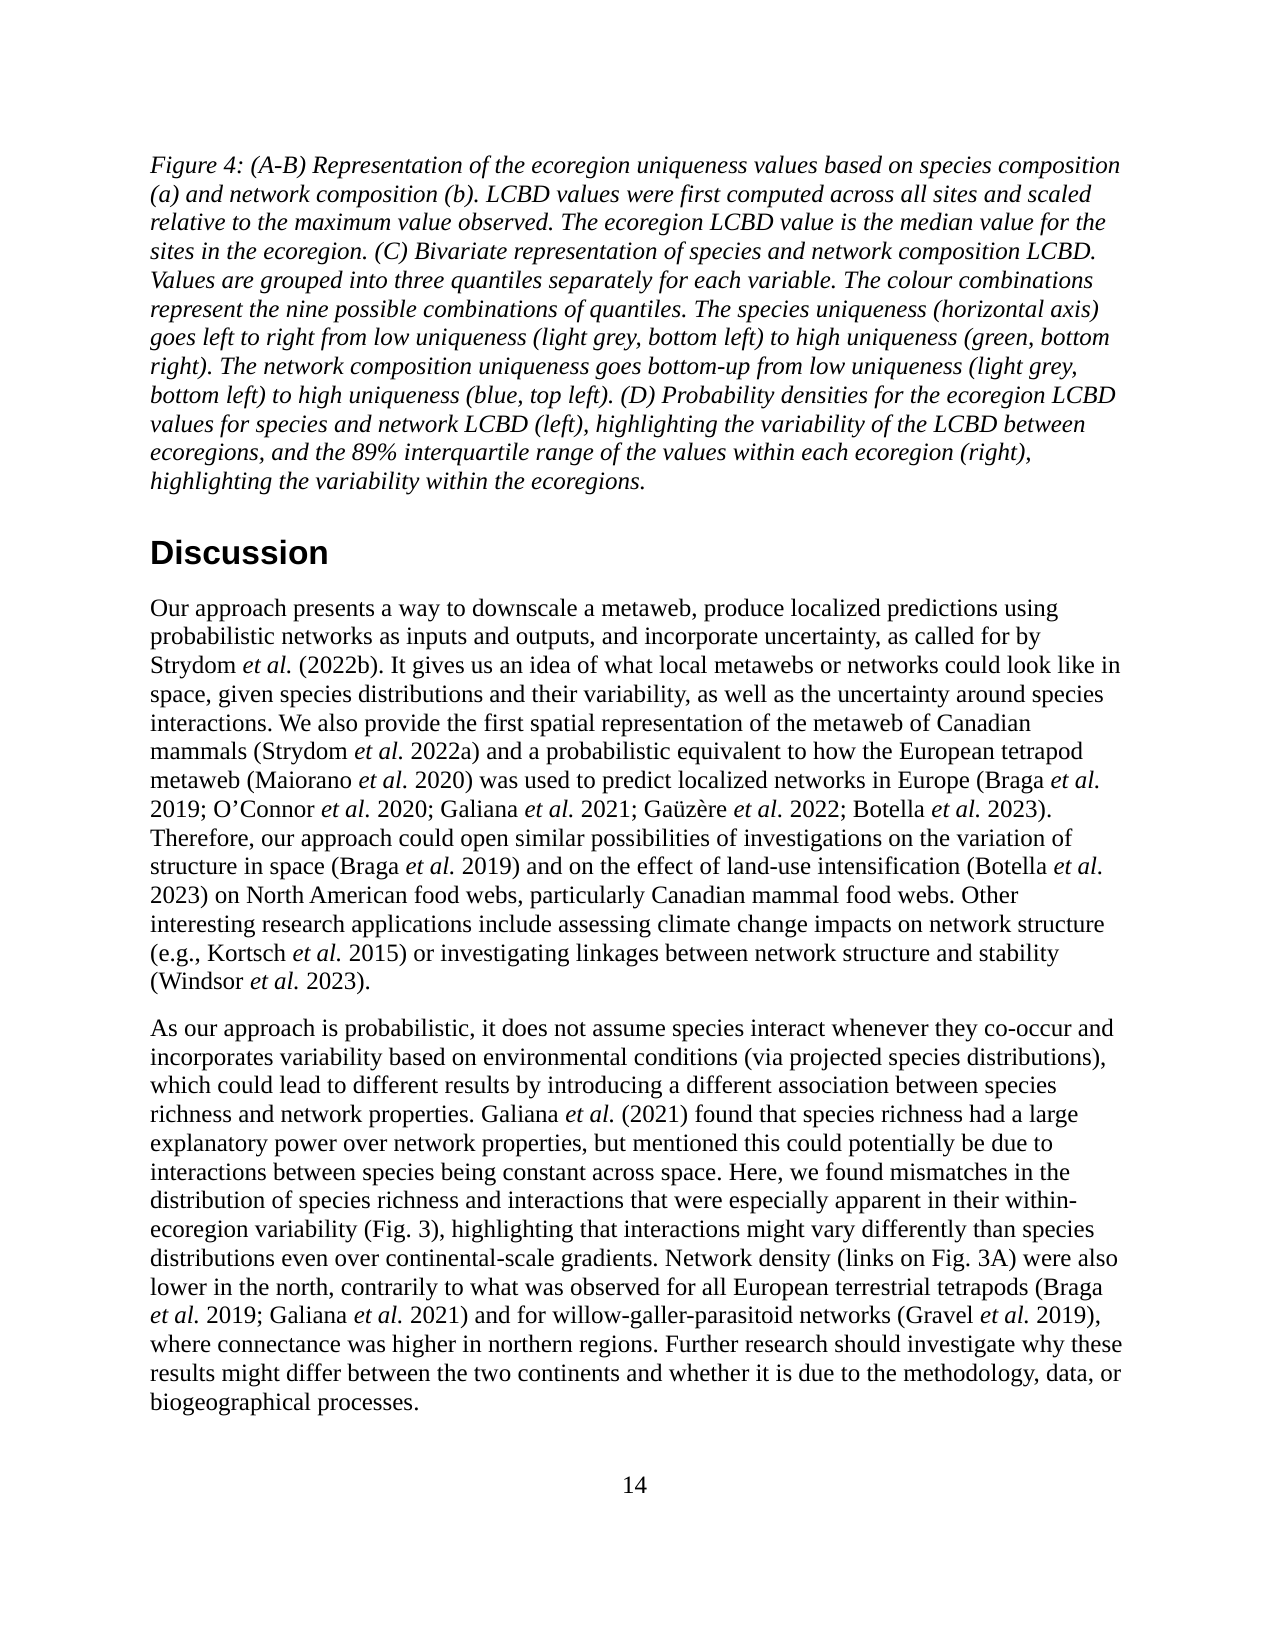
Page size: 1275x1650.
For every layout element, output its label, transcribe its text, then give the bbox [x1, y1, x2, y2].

text Our approach presents a way to downscale a metaweb, produce localized predictions using probabilistic networks as inputs and outputs, and incorporate uncertainty, as called for by Strydom et al. (2022b). It gives us an idea of what local metawebs or networks could look like in space, given species distributions and their variability, as well as the uncertainty around species interactions. We also provide the first spatial representation of the metaweb of Canadian mammals (Strydom et al. 2022a) and a probabilistic equivalent to how the European tetrapod metaweb (Maiorano et al. 2020) was used to predict localized networks in Europe (Braga et al. 2019; O’Connor et al. 2020; Galiana et al. 2021; Gaüzère et al. 2022; Botella et al. 2023). Therefore, our approach could open similar possibilities of investigations on the variation of structure in space (Braga et al. 2019) and on the effect of land-use intensification (Botella et al. 2023) on North American food webs, particularly Canadian mammal food webs. Other interesting research applications include assessing climate change impacts on network structure (e.g., Kortsch et al. 2015) or investigating linkages between network structure and stability (Windsor et al. 2023). [150, 593, 1125, 995]
subtitle Discussion [150, 532, 1125, 571]
text Figure 4: (A-B) Representation of the ecoregion uniqueness values based on species composition (a) and network composition (b). LCBD values were first computed across all sites and scaled relative to the maximum value observed. The ecoregion LCBD value is the median value for the sites in the ecoregion. (C) Bivariate representation of species and network composition LCBD. Values are grouped into three quantiles separately for each variable. The colour combinations represent the nine possible combinations of quantiles. The species uniqueness (horizontal axis) goes left to right from low uniqueness (light grey, bottom left) to high uniqueness (green, bottom right). The network composition uniqueness goes bottom-up from low uniqueness (light grey, bottom left) to high uniqueness (blue, top left). (D) Probability densities for the ecoregion LCBD values for species and network LCBD (left), highlighting the variability of the LCBD between ecoregions, and the 89% interquartile range of the values within each ecoregion (right), highlighting the variability within the ecoregions. [150, 150, 1125, 495]
text As our approach is probabilistic, it does not assume species interact whenever they co-occur and incorporates variability based on environmental conditions (via projected species distributions), which could lead to different results by introducing a different association between species richness and network properties. Galiana et al. (2021) found that species richness had a large explanatory power over network properties, but mentioned this could potentially be due to interactions between species being constant across space. Here, we found mismatches in the distribution of species richness and interactions that were especially apparent in their within-ecoregion variability (Fig. 3), highlighting that interactions might vary differently than species distributions even over continental-scale gradients. Network density (links on Fig. 3A) were also lower in the north, contrarily to what was observed for all European terrestrial tetrapods (Braga et al. 2019; Galiana et al. 2021) and for willow-galler-parasitoid networks (Gravel et al. 2019), where connectance was higher in northern regions. Further research should investigate why these results might differ between the two continents and whether it is due to the methodology, data, or biogeographical processes. [150, 1013, 1125, 1416]
